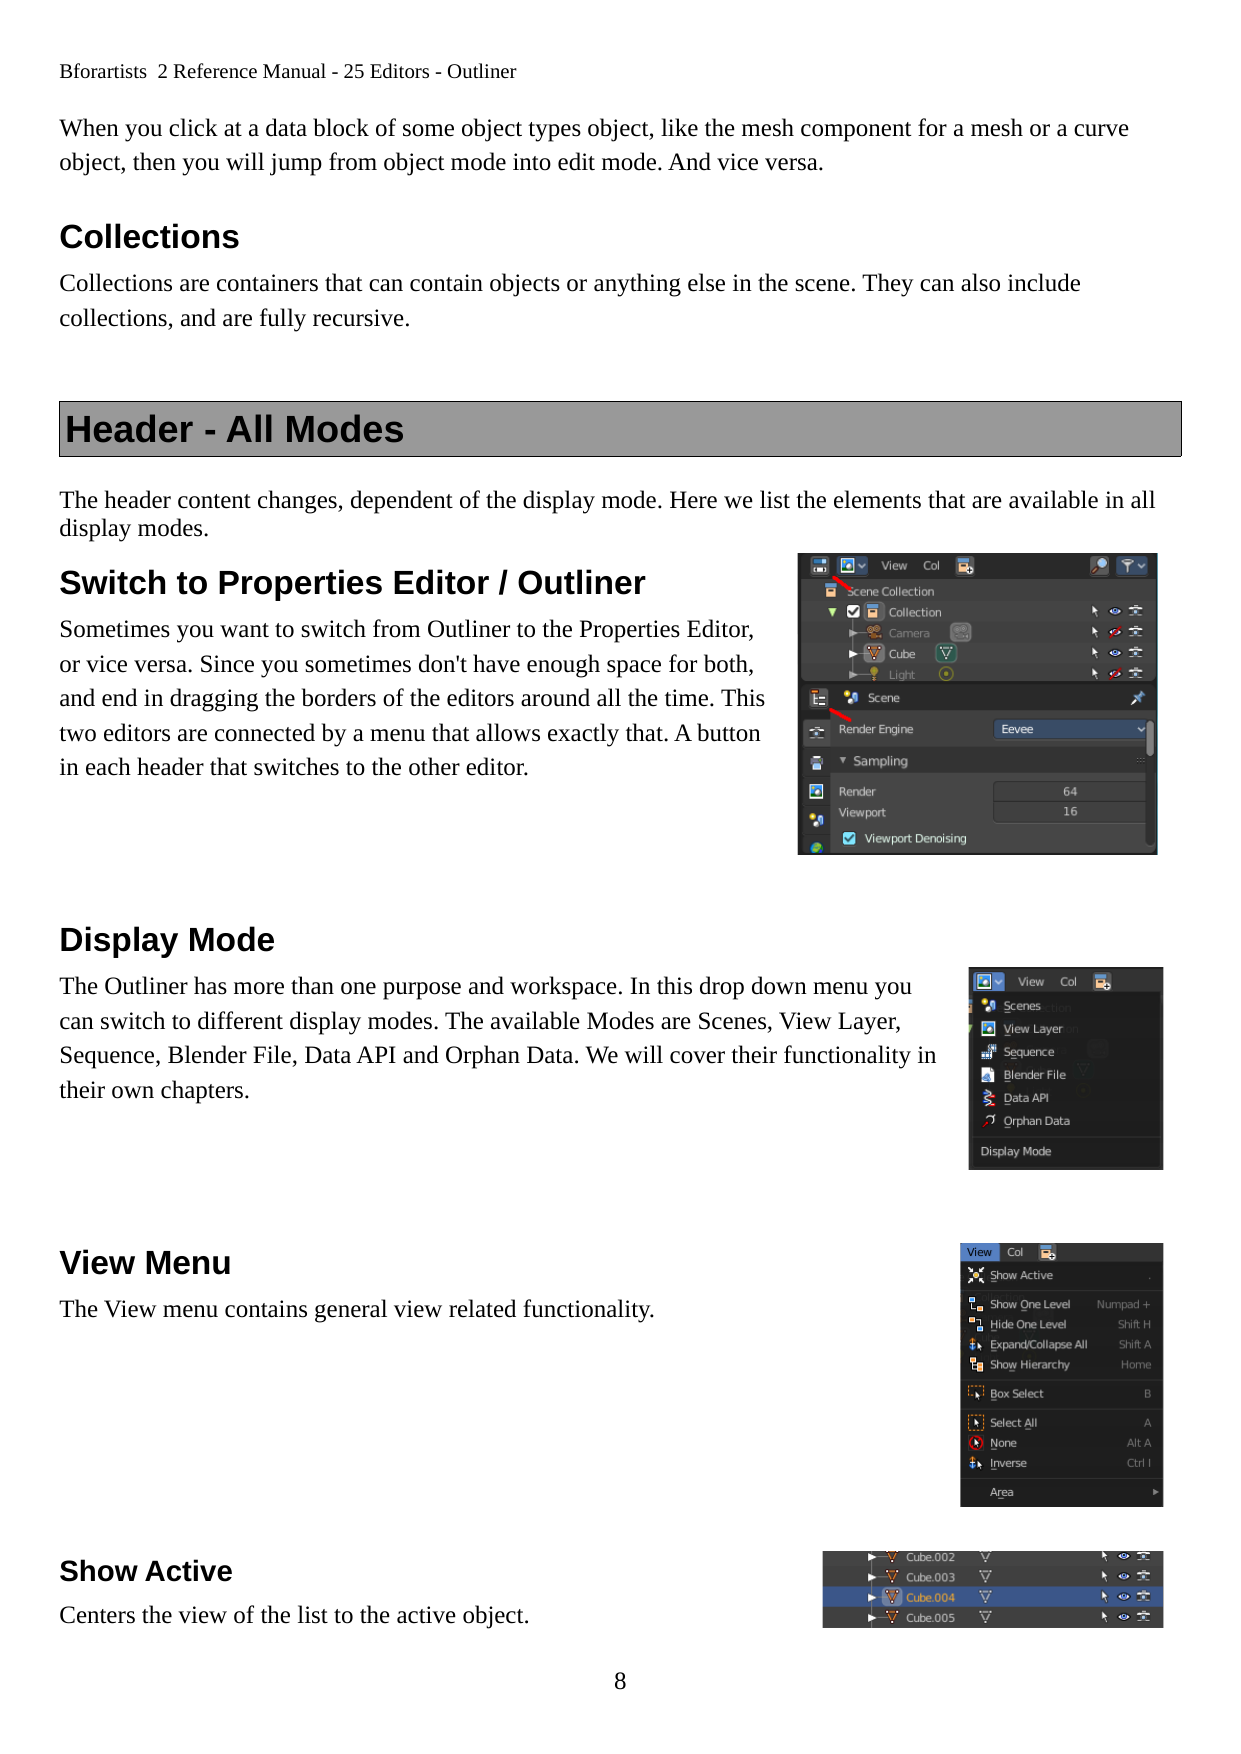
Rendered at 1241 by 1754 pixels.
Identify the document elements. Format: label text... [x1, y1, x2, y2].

picture [960, 1243, 1164, 1507]
text Sometimes you want to switch from Outliner to the Properties Editor, or vice versa. Since you sometimes don't have enough space for both, and end in dragging the borders of the editors around all the time. This two editors are connected by a menu that allows exactly that. A button in each header that switches to the other editor. [59, 614, 797, 781]
text The View menu contains general view related functionality. [59, 1294, 960, 1323]
text Collections are containers that can contain objects or anything else in the scene. They can also include collections, and are fully recursive. [59, 268, 1181, 331]
picture [822, 1551, 1164, 1628]
subtitle Show Active [59, 1554, 822, 1588]
text The Outliner has more than one purpose and workspace. In this drop down menu you can switch to different display modes. The available Modes are Scenes, View Layer, Sequence, Blender File, Data API and Orphan Data. We will cover their functionality in their own chapters. [59, 971, 968, 1103]
picture [797, 553, 1158, 855]
subtitle [1164, 1243, 1181, 1281]
text Centers the view of the list to the active object. [59, 1600, 1181, 1629]
subtitle Switch to Properties Editor / Outliner [59, 563, 797, 602]
subtitle Collections [59, 217, 1181, 256]
table_header Header - All Modes [60, 402, 1181, 456]
subtitle View Menu [59, 1243, 960, 1281]
subtitle Display Mode [59, 920, 1181, 959]
text The header content changes, dependent of the display mode. Here we list the elements that are available in all display modes. [59, 485, 1181, 542]
text When you click at a data block of some object types object, like the mesh component for a mesh or a curve object, then you will jump from object mode into edit mode. And vice versa. [59, 113, 1181, 176]
picture [968, 967, 1164, 1170]
subtitle [1158, 563, 1181, 602]
subtitle [1164, 1554, 1181, 1588]
